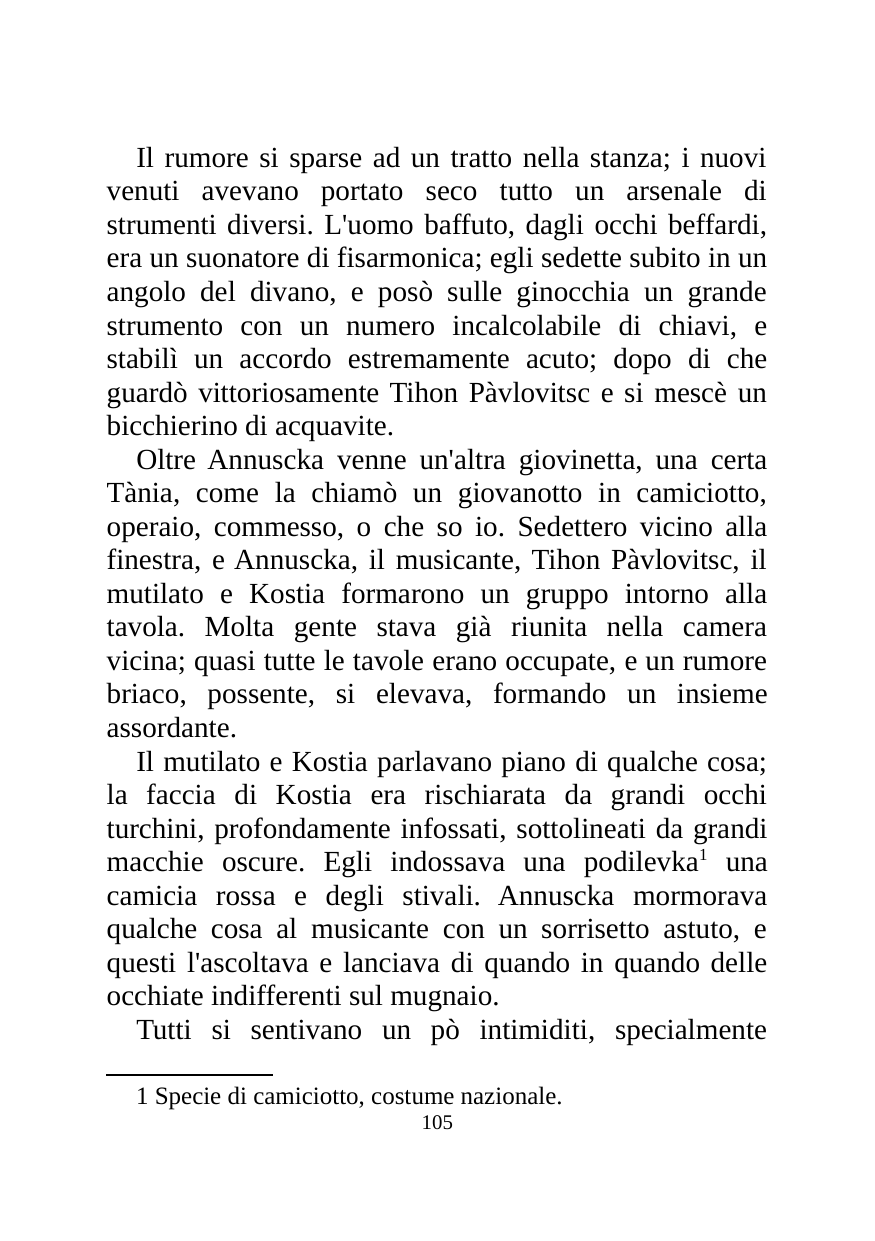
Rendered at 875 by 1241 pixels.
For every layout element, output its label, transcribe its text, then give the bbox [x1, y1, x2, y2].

text Il rumore si sparse ad un tratto nella stanza; i nuovi venuti avevano portato seco tutto un arsenale di strumenti diversi. L'uomo baffuto, dagli occhi beffardi, era un suonatore di fisarmonica; egli sedette subito in un angolo del divano, e posò sulle ginocchia un grande strumento con un numero incalcolabile di chiavi, e stabilì un accordo estremamente acuto; dopo di che guardò vittoriosamente Tihon Pàvlovitsc e si mescè un bicchierino di acquavite. [106, 140, 768, 442]
text Specie di camiciotto, costume nazionale. [106, 1081, 768, 1110]
text Il mutilato e Kostia parlavano piano di qualche cosa; la faccia di Kostia era rischiarata da grandi occhi turchini, profondamente infossati, sottolineati da grandi macchie oscure. Egli indossava una podilevka una camicia rossa e degli stivali. Annuscka mormorava qualche cosa al musicante con un sorrisetto astuto, e questi l'ascoltava e lanciava di quando in quando delle occhiate indifferenti sul mugnaio. [106, 744, 768, 1012]
text Oltre Annuscka venne un'altra giovinetta, una certa Tània, come la chiamò un giovanotto in camiciotto, operaio, commesso, o che so io. Sedettero vicino alla finestra, e Annuscka, il musicante, Tihon Pàvlovitsc, il mutilato e Kostia formarono un gruppo intorno alla tavola. Molta gente stava già riunita nella camera vicina; quasi tutte le tavole erano occupate, e un rumore briaco, possente, si elevava, formando un insieme assordante. [106, 442, 768, 744]
text Tutti si sentivano un pò intimiditi, specialmente [106, 1012, 768, 1046]
